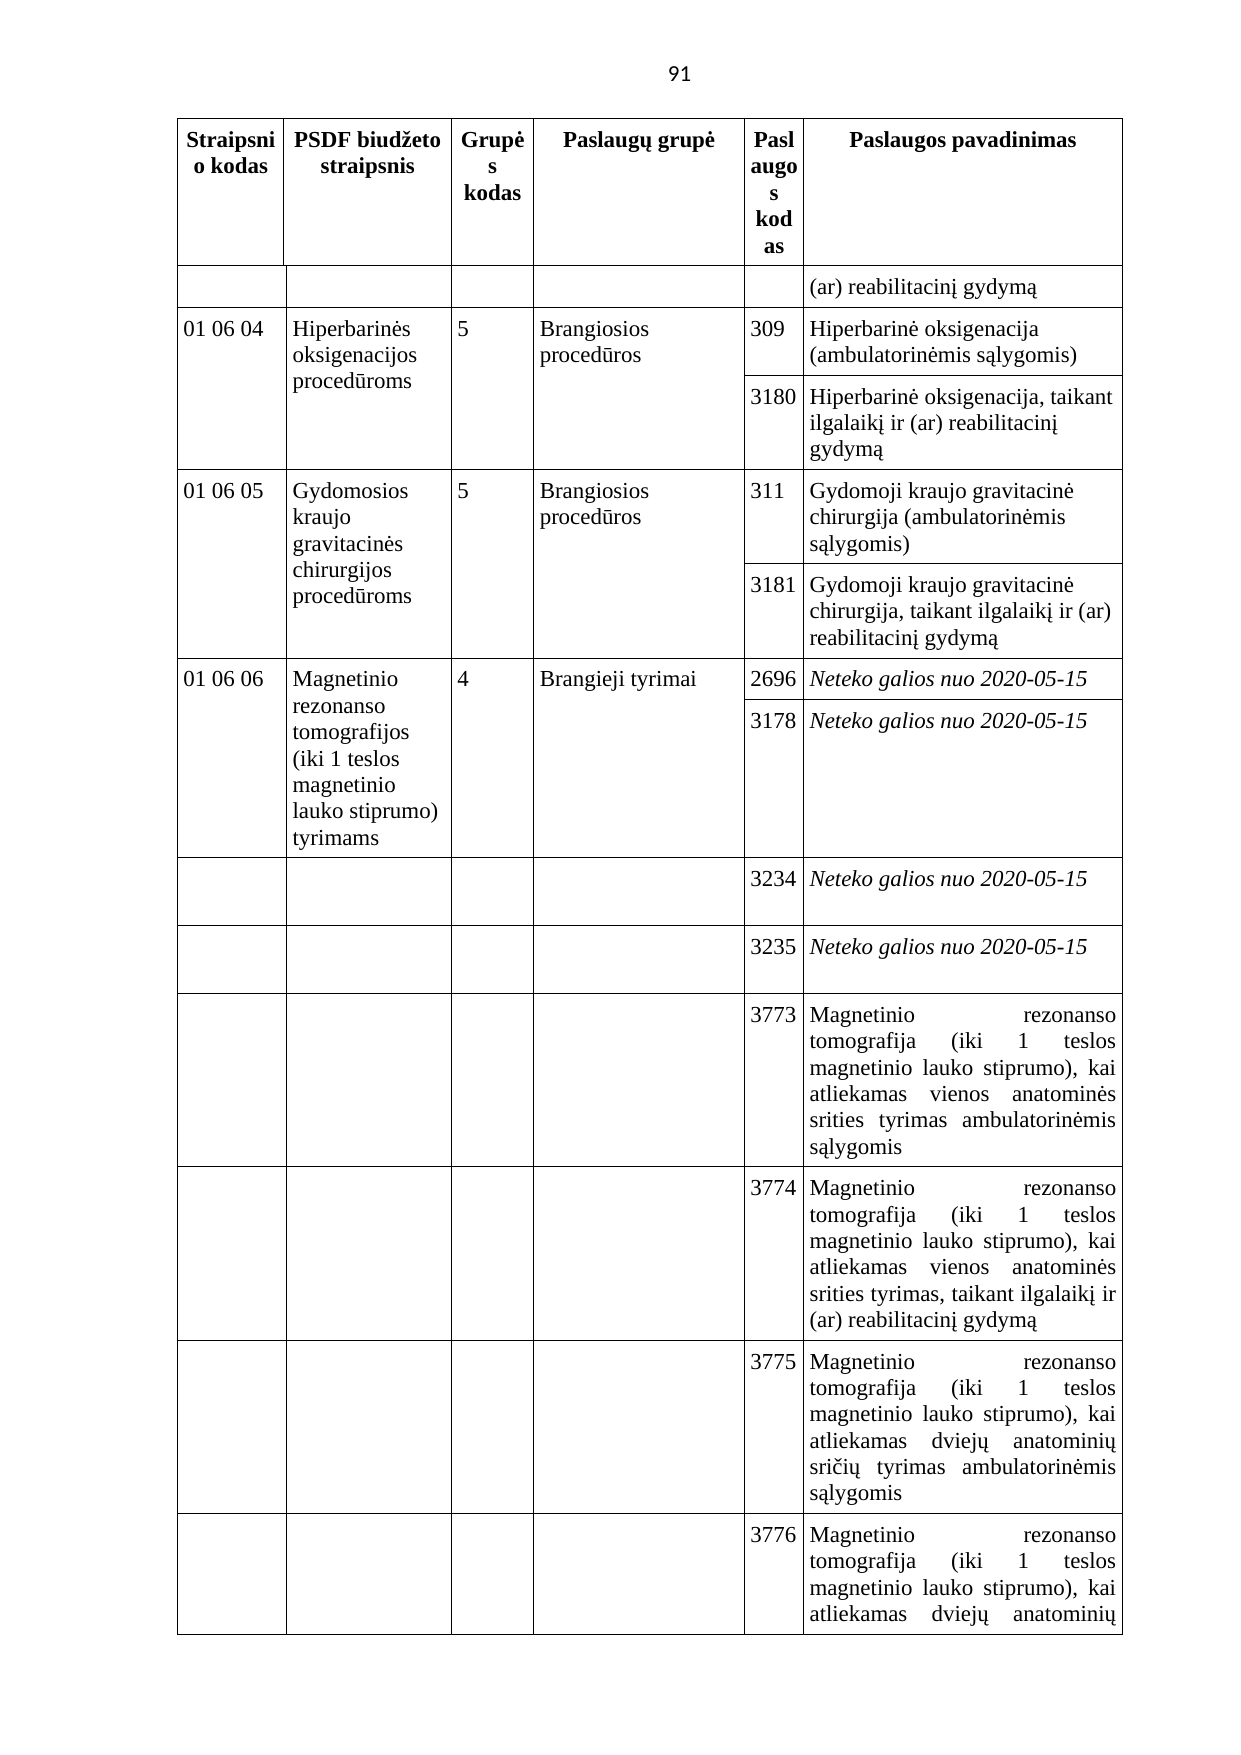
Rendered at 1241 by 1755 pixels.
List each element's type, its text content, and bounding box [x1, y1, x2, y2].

table_cell [534, 926, 744, 993]
table_cell [178, 926, 286, 993]
table_cell [534, 858, 744, 925]
table_cell 2696 [745, 659, 803, 699]
table_cell [178, 1167, 286, 1339]
table_cell Magnetinio rezonanso tomografija (iki 1 teslos magnetinio lauko stiprumo), kai atliekamas vienos anatominės srities tyrimas, taikant ilgalaikį ir (ar) reabilitacinį gydymą [804, 1167, 1122, 1339]
table_cell [534, 1514, 744, 1633]
table_cell [287, 858, 451, 925]
table_cell Hiperbarinė oksigenacija, taikant ilgalaikį ir (ar) reabilitacinį gydymą [804, 376, 1122, 469]
table_cell [534, 266, 744, 307]
table_header Paslaugos kodas [745, 119, 803, 265]
table_cell [534, 1341, 744, 1513]
table_cell Magnetinio rezonanso tomografijos (iki 1 teslos magnetinio lauko stiprumo) tyrimams [287, 659, 451, 857]
table_cell 3235 [745, 926, 803, 993]
table_cell 01 06 04 [178, 308, 286, 374]
table_cell Neteko galios nuo 2020-05-15 [804, 926, 1122, 993]
table_cell (ar) reabilitacinį gydymą [804, 266, 1122, 307]
table_cell 309 [745, 308, 803, 374]
table_cell 5 [452, 308, 533, 374]
table_cell [745, 266, 803, 307]
table_cell [452, 1341, 533, 1513]
table_header Paslaugos pavadinimas [804, 119, 1122, 265]
table_cell [287, 926, 451, 993]
table_cell [287, 994, 451, 1166]
table_cell Hiperbarinė oksigenacija (ambulatorinėmis sąlygomis) [804, 308, 1122, 374]
table_cell Hiperbarinės oksigenacijos procedūroms [287, 308, 451, 469]
table_cell [287, 1167, 451, 1339]
table_cell [178, 266, 286, 307]
table_cell [178, 563, 286, 657]
table_cell [178, 699, 286, 857]
table_cell Neteko galios nuo 2020-05-15 [804, 700, 1122, 857]
table_cell [452, 994, 533, 1166]
table_cell 3234 [745, 858, 803, 925]
table_cell Brangieji tyrimai [534, 659, 744, 699]
table_cell 01 06 05 [178, 470, 286, 563]
table_cell Neteko galios nuo 2020-05-15 [804, 659, 1122, 699]
table_cell [534, 994, 744, 1166]
table_cell 311 [745, 470, 803, 563]
table_cell Brangiosios procedūros [534, 470, 744, 657]
table_cell Magnetinio rezonanso tomografija (iki 1 teslos magnetinio lauko stiprumo), kai atliekamas dviejų anatominių sričių tyrimas ambulatorinėmis sąlygomis [804, 1341, 1122, 1513]
table_cell 3776 [745, 1514, 803, 1633]
table_cell Gydomosios kraujo gravitacinės chirurgijos procedūroms [287, 470, 451, 657]
table_header PSDF biudžeto straipsnis [284, 119, 451, 265]
table_cell 3775 [745, 1341, 803, 1513]
table_cell [452, 926, 533, 993]
table_header Straipsnio kodas [178, 119, 283, 265]
table_cell [534, 375, 744, 469]
table_cell Brangiosios procedūros [534, 308, 744, 374]
table_cell [287, 266, 451, 307]
table_cell [178, 375, 286, 469]
table_cell 5 [452, 470, 533, 563]
table_cell [452, 375, 533, 469]
table_cell 3178 [745, 700, 803, 857]
table_cell [178, 1514, 286, 1633]
table_cell [452, 266, 533, 307]
table_cell [287, 1514, 451, 1633]
table_cell [452, 858, 533, 925]
table_cell [178, 858, 286, 925]
table_cell 3181 [745, 564, 803, 657]
table_cell [287, 1341, 451, 1513]
table_cell Magnetinio rezonanso tomografija (iki 1 teslos magnetinio lauko stiprumo), kai atliekamas dviejų anatominių [804, 1514, 1122, 1633]
table_cell 3180 [745, 376, 803, 469]
table_cell [178, 1341, 286, 1513]
table_cell Gydomoji kraujo gravitacinė chirurgija (ambulatorinėmis sąlygomis) [804, 470, 1122, 563]
table_cell [534, 699, 744, 857]
table_cell [452, 1514, 533, 1633]
table_header Grupės kodas [452, 119, 533, 265]
table_cell [452, 699, 533, 857]
table_cell [534, 1167, 744, 1339]
table_cell 4 [452, 659, 533, 699]
table_cell [452, 563, 533, 657]
table_cell [178, 994, 286, 1166]
table_cell Gydomoji kraujo gravitacinė chirurgija, taikant ilgalaikį ir (ar) reabilitacinį gydymą [804, 564, 1122, 657]
table_cell [452, 1167, 533, 1339]
table_header Paslaugų grupė [534, 119, 744, 265]
table_cell Neteko galios nuo 2020-05-15 [804, 858, 1122, 925]
table_cell Magnetinio rezonanso tomografija (iki 1 teslos magnetinio lauko stiprumo), kai atliekamas vienos anatominės srities tyrimas ambulatorinėmis sąlygomis [804, 994, 1122, 1166]
table_cell 01 06 06 [178, 659, 286, 699]
table_cell 3773 [745, 994, 803, 1166]
table_cell 3774 [745, 1167, 803, 1339]
